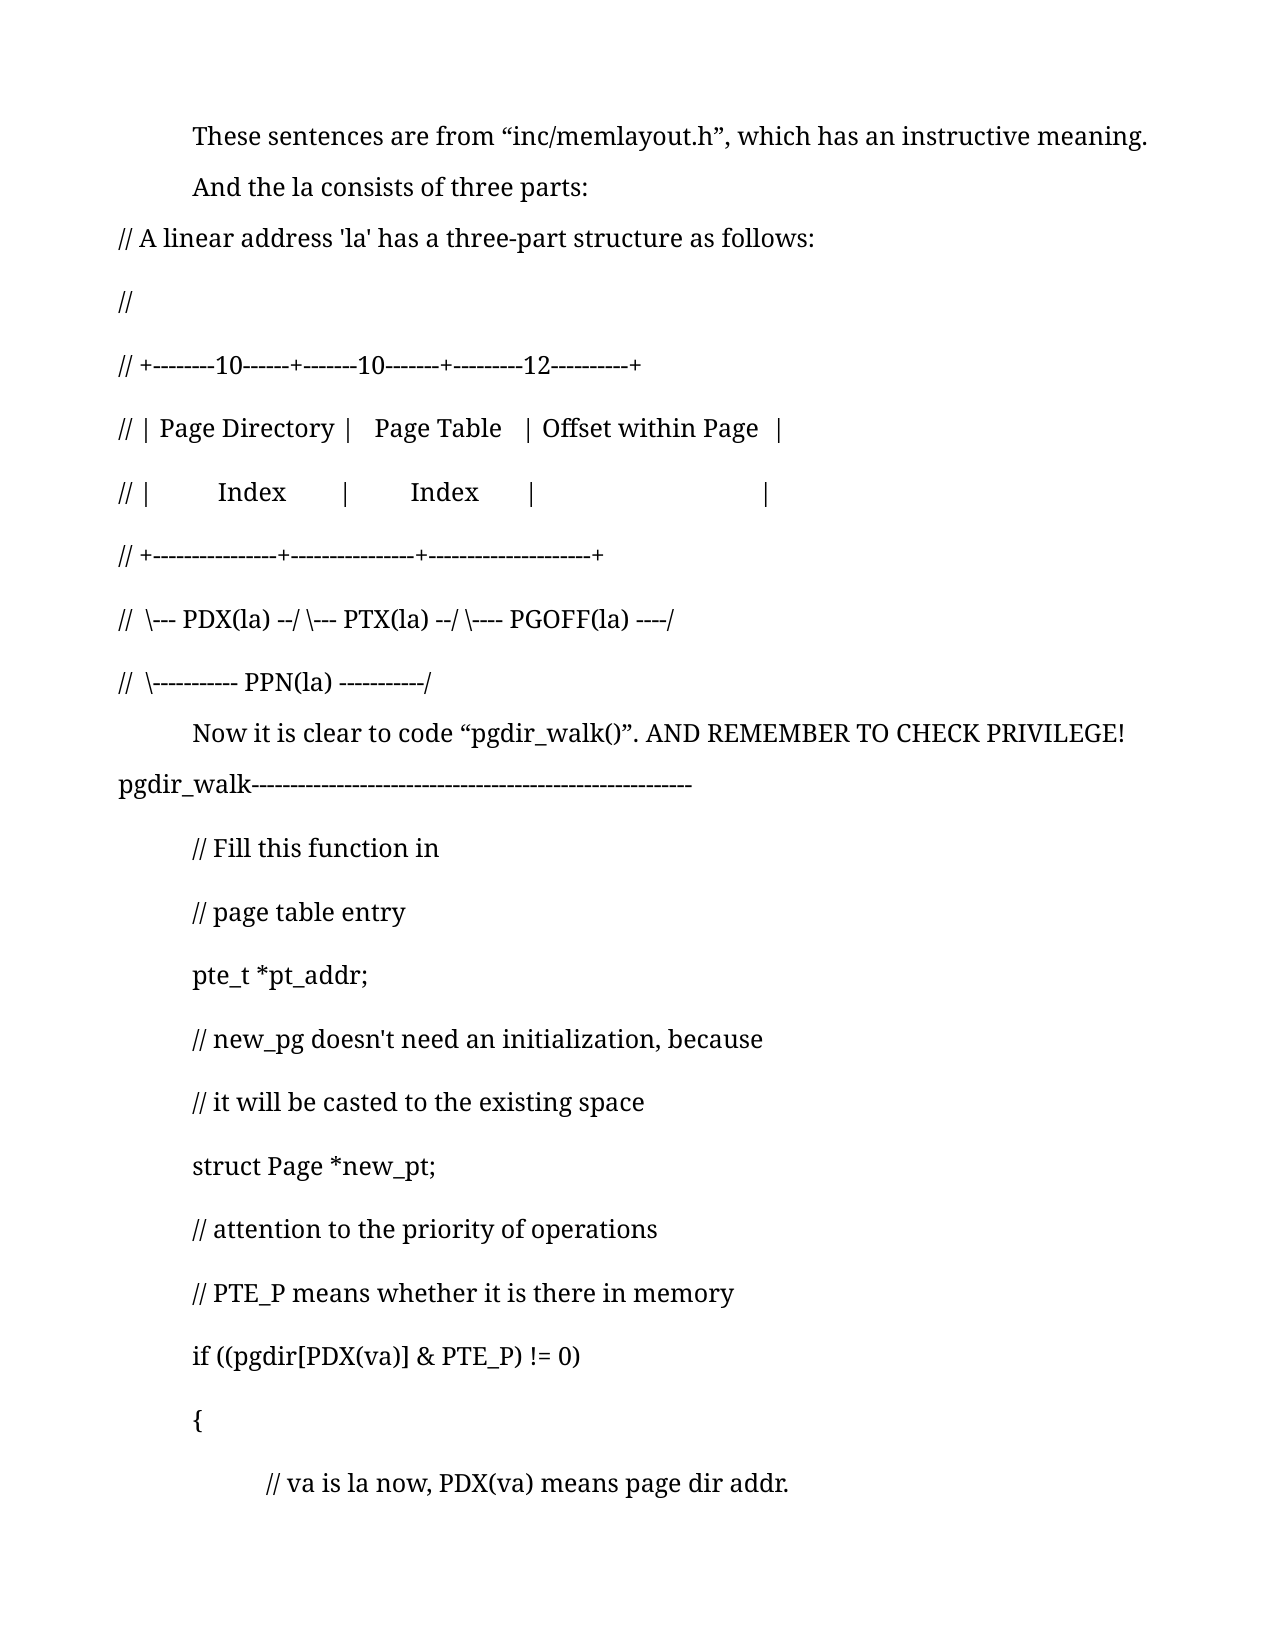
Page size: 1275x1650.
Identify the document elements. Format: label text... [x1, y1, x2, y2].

text // it will be casted to the existing space [118, 1085, 1157, 1119]
text // va is la now, PDX(va) means page dir addr. [118, 1466, 1157, 1500]
text pte_t *pt_addr; [118, 958, 1157, 992]
text // [118, 284, 1157, 318]
text // Fill this function in [118, 831, 1157, 865]
text // new_pg doesn't need an initialization, because [118, 1021, 1157, 1055]
text if ((pgdir[PDX(va)] & PTE_P) != 0) [118, 1339, 1157, 1373]
text // \--- PDX(la) --/ \--- PTX(la) --/ \---- PGOFF(la) ----/ [118, 601, 1157, 636]
text // \----------- PPN(la) -----------/ Now it is clear to code “pgdir_walk()”. AND REMEMBER TO CHECK PRIVILEGE! pgdir_walk--------------------------------------------------------- [118, 665, 1157, 801]
text // | Index | Index | | [118, 474, 1157, 508]
text struct Page *new_pt; [118, 1148, 1157, 1182]
text // | Page Directory | Page Table | Offset within Page | [118, 411, 1157, 445]
text { [118, 1402, 1157, 1437]
text // PTE_P means whether it is there in memory [118, 1275, 1157, 1309]
text These sentences are from “inc/memlayout.h”, which has an instructive meaning. And the la consists of three parts: // A linear address 'la' has a three-part structure as follows: [118, 118, 1157, 254]
text // page table entry [118, 894, 1157, 928]
text // +--------10------+-------10-------+---------12----------+ [118, 347, 1157, 381]
text // attention to the priority of operations [118, 1212, 1157, 1246]
text // +----------------+----------------+---------------------+ [118, 538, 1157, 572]
